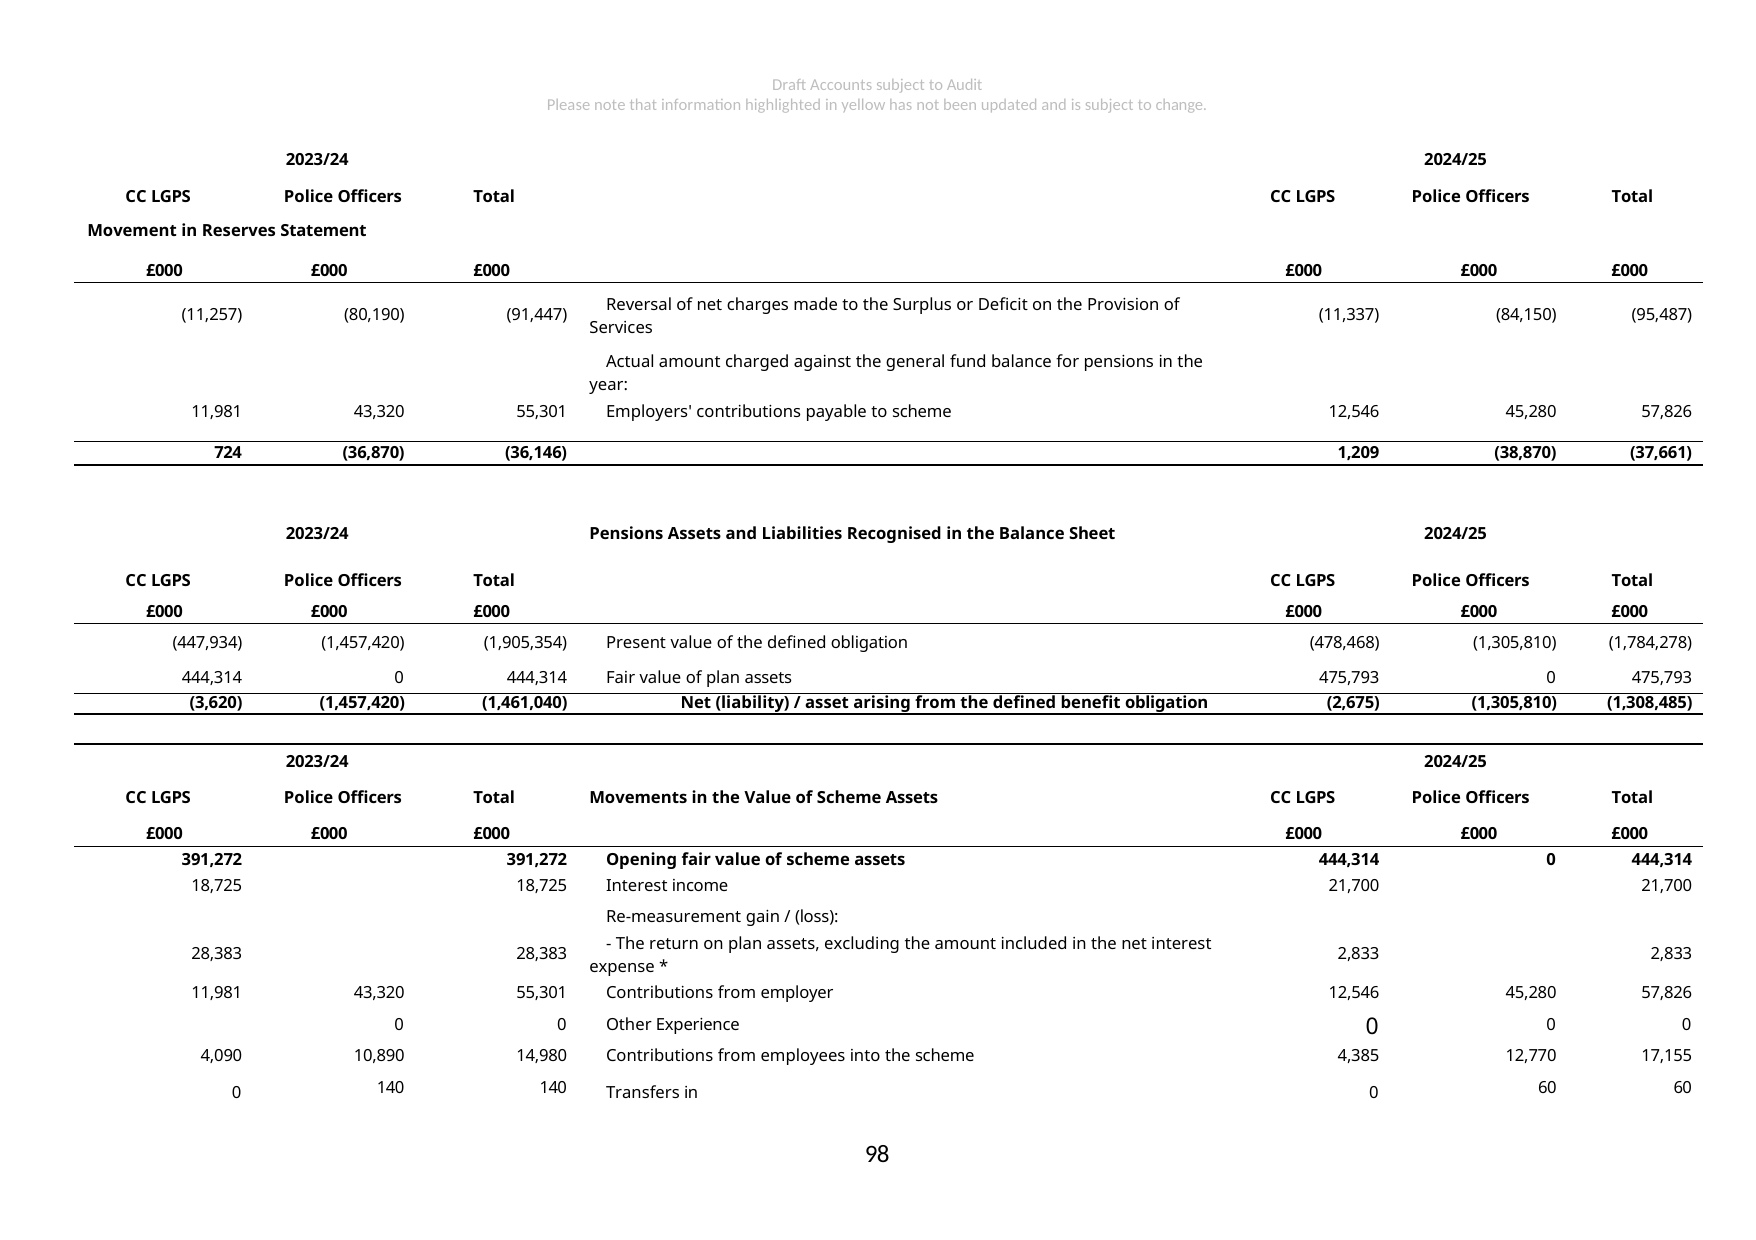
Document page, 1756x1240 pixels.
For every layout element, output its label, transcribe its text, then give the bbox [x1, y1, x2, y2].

table_cell 17,155 [1568, 1041, 1703, 1070]
table_cell 140 [255, 1070, 429, 1103]
table_cell 0 [1239, 1070, 1395, 1103]
table_cell [1568, 745, 1703, 777]
table_cell 28,383 [74, 928, 254, 977]
table_cell 0 [255, 658, 429, 693]
table_cell 60 [1395, 1070, 1567, 1103]
table_header [1568, 147, 1703, 176]
table_cell Movement in Reserves Statement [74, 212, 1703, 250]
table_cell 0 [74, 1070, 254, 1103]
table_cell [1568, 466, 1703, 552]
table_cell £000 [1568, 814, 1703, 846]
table_cell 12,546 [1239, 978, 1395, 1006]
table_cell Transfers in [578, 1070, 1239, 1103]
table_header [578, 147, 1239, 176]
table_cell Total [429, 777, 578, 813]
table_cell £000 [429, 814, 578, 846]
table_cell (36,870) [255, 442, 429, 464]
table_cell (37,661) [1568, 442, 1703, 464]
table_cell 0 [429, 1006, 578, 1041]
table_cell 0 [255, 1006, 429, 1041]
table_cell 0 [1395, 658, 1567, 693]
table_cell 0 [1395, 1006, 1567, 1041]
table_cell (1,461,040) [429, 694, 578, 713]
table_cell 2023/24 [255, 745, 429, 777]
table_cell CC LGPS [1239, 552, 1395, 596]
table_cell [255, 715, 429, 743]
table_cell £000 [255, 596, 429, 623]
table_cell (1,305,810) [1395, 624, 1567, 658]
table_cell [1239, 745, 1395, 777]
table_cell £000 [429, 596, 578, 623]
table_cell Contributions from employees into the scheme [578, 1041, 1239, 1070]
table_cell 18,725 [429, 870, 578, 899]
table_cell 43,320 [255, 395, 429, 441]
table_cell [255, 870, 429, 899]
table_cell Total [429, 176, 578, 212]
table_cell Total [429, 552, 578, 596]
table_cell (447,934) [74, 624, 254, 658]
table_cell [1395, 870, 1567, 899]
table_cell (1,905,354) [429, 624, 578, 658]
table_cell [578, 715, 1239, 743]
table_cell (1,305,810) [1395, 694, 1567, 713]
table_cell 21,700 [1239, 870, 1395, 899]
table_cell CC LGPS [74, 552, 254, 596]
table_cell [1239, 899, 1395, 928]
table_cell 2,833 [1239, 928, 1395, 977]
table_cell [578, 442, 1239, 464]
table_cell Total [1568, 176, 1703, 212]
table_cell [429, 745, 578, 777]
table_cell 4,385 [1239, 1041, 1395, 1070]
table_cell Other Experience [578, 1006, 1239, 1041]
table_cell [74, 466, 254, 552]
table_cell [1239, 715, 1395, 743]
table_cell [578, 552, 1239, 596]
table_cell 444,314 [1239, 847, 1395, 870]
table_header [74, 147, 254, 176]
table_cell 475,793 [1568, 658, 1703, 693]
table_cell [74, 745, 254, 777]
table_cell [429, 466, 578, 552]
table_cell 12,546 [1239, 395, 1395, 441]
table_cell 4,090 [74, 1041, 254, 1070]
table_cell Police Officers [1395, 552, 1567, 596]
table_cell 391,272 [74, 847, 254, 870]
table_cell £000 [1239, 814, 1395, 846]
table_cell CC LGPS [74, 176, 254, 212]
table_cell £000 [1395, 814, 1567, 846]
table_header [429, 147, 578, 176]
table_cell Total [1568, 552, 1703, 596]
table_cell [429, 341, 578, 395]
table_cell 0 [1568, 1006, 1703, 1041]
table_cell Employers' contributions payable to scheme [578, 395, 1239, 441]
table_cell Re-measurement gain / (loss): [578, 899, 1239, 928]
table_cell 140 [429, 1070, 578, 1103]
table_header 2024/25 [1395, 147, 1567, 176]
table_cell 2023/24 [255, 466, 429, 552]
table_header [1239, 147, 1395, 176]
table_cell [429, 899, 578, 928]
table_cell 444,314 [1568, 847, 1703, 870]
table_cell Police Officers [1395, 176, 1567, 212]
table_cell [429, 715, 578, 743]
table_cell 55,301 [429, 395, 578, 441]
table_cell 12,770 [1395, 1041, 1567, 1070]
table_cell Police Officers [1395, 777, 1567, 813]
table_cell 11,981 [74, 978, 254, 1006]
table_cell 18,725 [74, 870, 254, 899]
table_cell Opening fair value of scheme assets [578, 847, 1239, 870]
table_cell Police Officers [255, 777, 429, 813]
table_cell CC LGPS [1239, 176, 1395, 212]
table_cell [1395, 928, 1567, 977]
table_cell (91,447) [429, 283, 578, 341]
table_cell (36,146) [429, 442, 578, 464]
table_cell 724 [74, 442, 254, 464]
table_cell £000 [1395, 596, 1567, 623]
table_cell 444,314 [74, 658, 254, 693]
table_cell (11,257) [74, 283, 254, 341]
table_cell 2,833 [1568, 928, 1703, 977]
table_cell (80,190) [255, 283, 429, 341]
table_cell 57,826 [1568, 395, 1703, 441]
table_cell (1,308,485) [1568, 694, 1703, 713]
table_cell £000 [1239, 250, 1395, 282]
table_cell [1239, 466, 1395, 552]
table_cell (3,620) [74, 694, 254, 713]
table_cell [1568, 341, 1703, 395]
table_cell [74, 715, 254, 743]
table_cell (11,337) [1239, 283, 1395, 341]
table_cell 14,980 [429, 1041, 578, 1070]
table_cell £000 [255, 814, 429, 846]
table_cell 2024/25 [1395, 745, 1567, 777]
table_cell Interest income [578, 870, 1239, 899]
table_cell [1395, 899, 1567, 928]
table_cell £000 [255, 250, 429, 282]
table_cell £000 [74, 814, 254, 846]
table_cell (84,150) [1395, 283, 1567, 341]
table_cell (95,487) [1568, 283, 1703, 341]
table_cell Police Officers [255, 176, 429, 212]
table_cell [578, 814, 1239, 846]
table_cell Pensions Assets and Liabilities Recognised in the Balance Sheet [578, 466, 1239, 552]
table_cell 45,280 [1395, 978, 1567, 1006]
table_cell 28,383 [429, 928, 578, 977]
table_cell £000 [1568, 596, 1703, 623]
table_cell 2024/25 [1395, 466, 1567, 552]
table_cell 0 [1395, 847, 1567, 870]
table_cell 45,280 [1395, 395, 1567, 441]
table_cell 444,314 [429, 658, 578, 693]
table_cell £000 [1395, 250, 1567, 282]
table_cell [578, 250, 1239, 282]
table_cell Contributions from employer [578, 978, 1239, 1006]
table_cell (38,870) [1395, 442, 1567, 464]
table_cell 21,700 [1568, 870, 1703, 899]
table_cell (1,457,420) [255, 624, 429, 658]
table_cell [1395, 715, 1567, 743]
table_cell 57,826 [1568, 978, 1703, 1006]
table_cell Reversal of net charges made to the Surplus or Deficit on the Provision of Services [578, 283, 1239, 341]
table_cell 43,320 [255, 978, 429, 1006]
table_cell 55,301 [429, 978, 578, 1006]
table_cell [255, 847, 429, 870]
table_cell 475,793 [1239, 658, 1395, 693]
table_cell [1239, 341, 1395, 395]
table_cell Net (liability) / asset arising from the defined benefit obligation [578, 694, 1239, 713]
table_cell [1568, 899, 1703, 928]
table_cell [255, 341, 429, 395]
table_cell (478,468) [1239, 624, 1395, 658]
table_cell £000 [74, 250, 254, 282]
table_cell 391,272 [429, 847, 578, 870]
table_cell 10,890 [255, 1041, 429, 1070]
table_cell (1,457,420) [255, 694, 429, 713]
table_cell [578, 176, 1239, 212]
table_cell [578, 596, 1239, 623]
table_cell [74, 341, 254, 395]
table_cell 0 [1239, 1006, 1395, 1041]
table_cell Actual amount charged against the general fund balance for pensions in the year: [578, 341, 1239, 395]
table_cell [74, 899, 254, 928]
table_cell [255, 928, 429, 977]
table_cell £000 [429, 250, 578, 282]
table_cell 1,209 [1239, 442, 1395, 464]
table_cell Fair value of plan assets [578, 658, 1239, 693]
table_cell Movements in the Value of Scheme Assets [578, 777, 1239, 813]
table_cell Present value of the defined obligation [578, 624, 1239, 658]
table_cell 11,981 [74, 395, 254, 441]
table_cell CC LGPS [74, 777, 254, 813]
table_cell £000 [74, 596, 254, 623]
table_cell [255, 899, 429, 928]
table_cell [1568, 715, 1703, 743]
table_cell £000 [1568, 250, 1703, 282]
table_cell Police Officers [255, 552, 429, 596]
table_cell Total [1568, 777, 1703, 813]
table_cell [578, 745, 1239, 777]
table_cell CC LGPS [1239, 777, 1395, 813]
table_cell 60 [1568, 1070, 1703, 1103]
table_cell £000 [1239, 596, 1395, 623]
table_cell - The return on plan assets, excluding the amount included in the net interest expense * [578, 928, 1239, 977]
table_header 2023/24 [255, 147, 429, 176]
table_cell [1395, 341, 1567, 395]
table_cell (2,675) [1239, 694, 1395, 713]
table_cell (1,784,278) [1568, 624, 1703, 658]
table_cell [74, 1006, 254, 1041]
